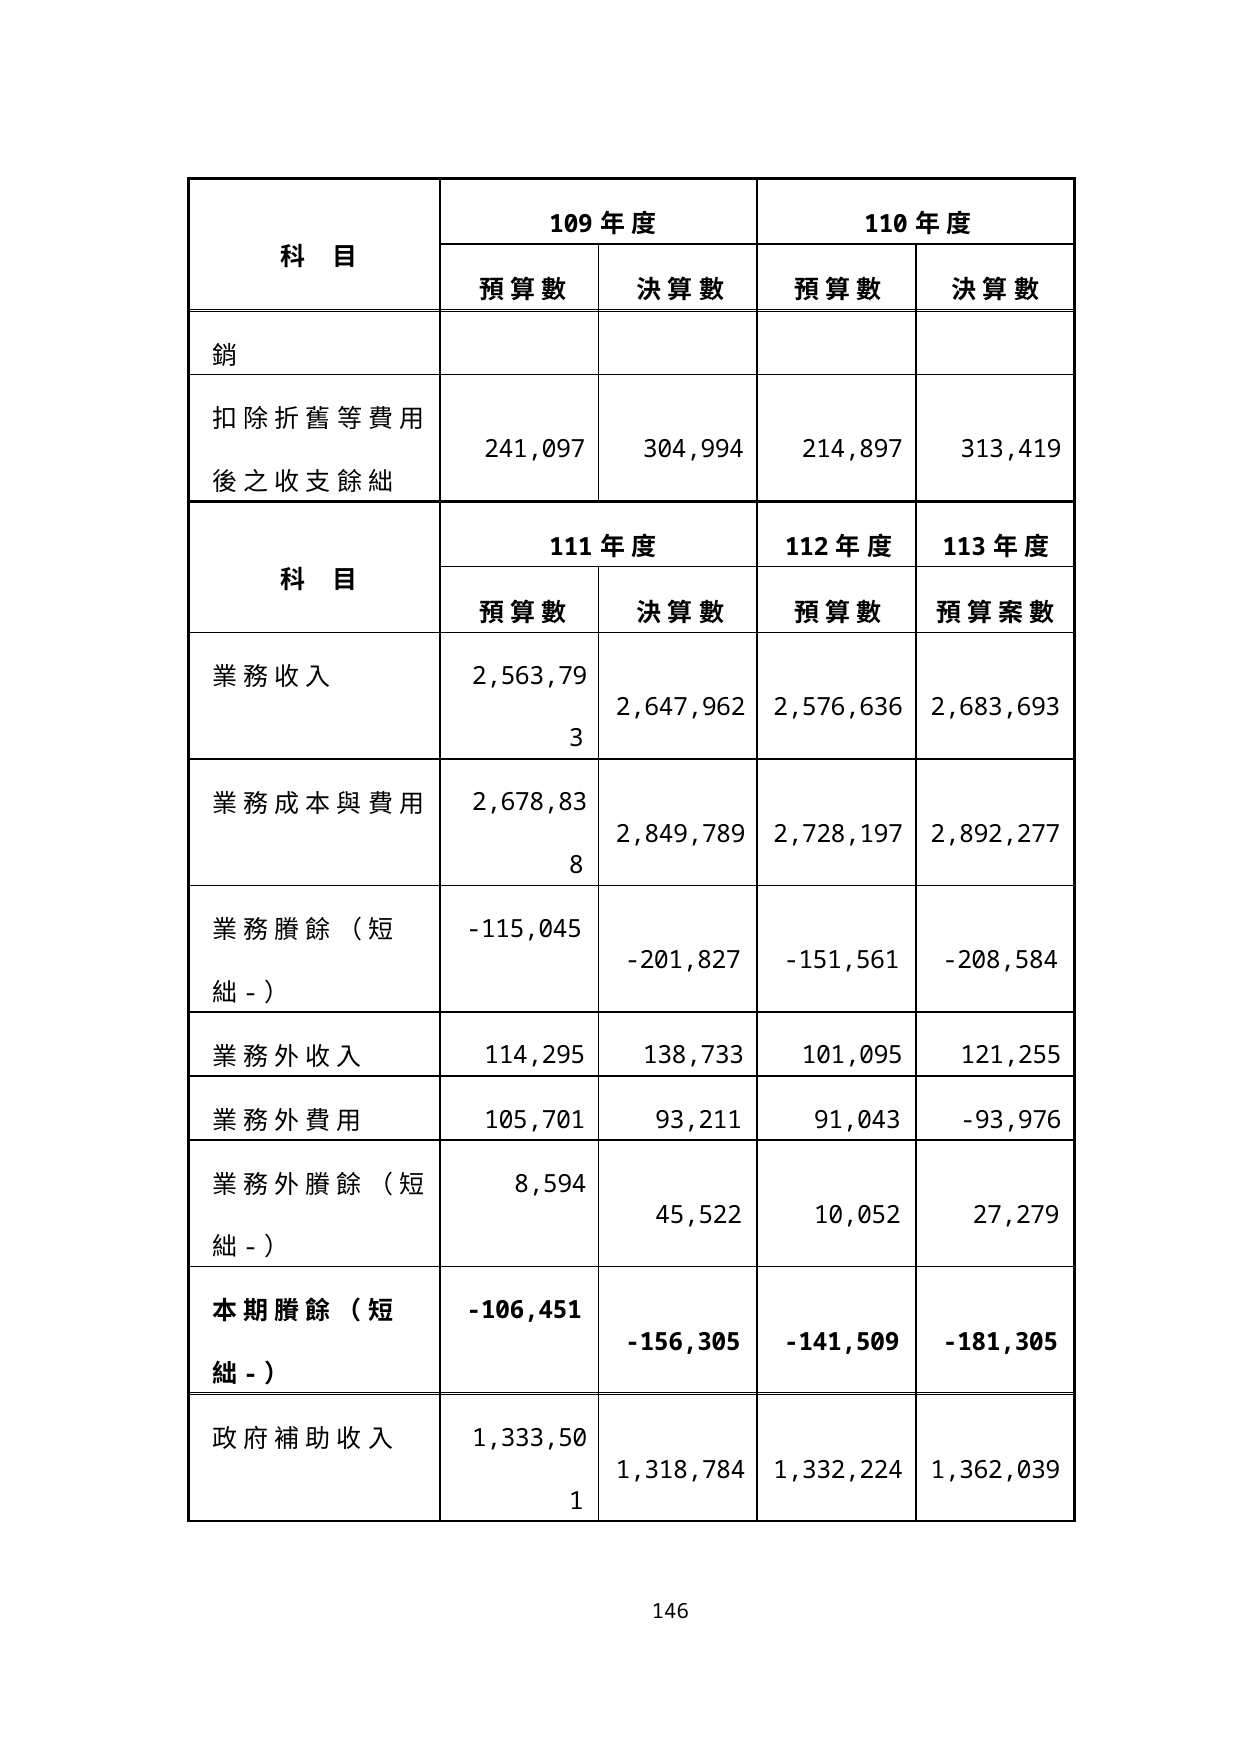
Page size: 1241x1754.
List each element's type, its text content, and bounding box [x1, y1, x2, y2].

table_cell [917, 312, 1073, 374]
table_cell 科 目 [190, 503, 439, 631]
table_cell 45,522 [599, 1141, 756, 1266]
table_cell 業務外收入 [190, 1013, 439, 1075]
table_cell 預算數 [758, 245, 915, 308]
table_cell 2,892,277 [917, 760, 1073, 884]
table_cell 決算數 [599, 567, 756, 631]
table_cell 8,594 [441, 1141, 598, 1266]
table_cell 業務外費用 [190, 1077, 439, 1139]
table_cell 業務賸餘（短絀-） [190, 886, 439, 1011]
table_cell 114,295 [441, 1013, 598, 1075]
table_cell 2,678,838 [441, 760, 598, 884]
table_cell 2,563,793 [441, 633, 598, 758]
table_header 科 目 [190, 180, 439, 308]
table_cell 本期賸餘（短絀-） [190, 1267, 439, 1392]
table_cell -141,509 [758, 1267, 915, 1392]
table_cell 27,279 [917, 1141, 1073, 1266]
table_cell 2,849,789 [599, 760, 756, 884]
table_cell 預算數 [441, 567, 598, 631]
table_cell 1,333,501 [441, 1395, 598, 1520]
table_cell 111年度 [441, 503, 756, 566]
table_cell 決算數 [599, 245, 756, 308]
table_cell 預算數 [441, 245, 598, 308]
table_cell [441, 312, 598, 374]
table_cell -156,305 [599, 1267, 756, 1392]
table_cell 241,097 [441, 375, 598, 500]
table_cell 304,994 [599, 375, 756, 500]
table_cell 1,332,224 [758, 1395, 915, 1520]
table_cell -181,305 [917, 1267, 1073, 1392]
table_cell 112年度 [758, 503, 915, 566]
table_cell 決算數 [917, 245, 1073, 308]
table_cell 預算數 [758, 567, 915, 631]
table_cell -208,584 [917, 886, 1073, 1011]
table_cell 政府補助收入 [190, 1395, 439, 1520]
table_cell -151,561 [758, 886, 915, 1011]
table_cell 銷 [190, 312, 439, 374]
table_cell 91,043 [758, 1077, 915, 1139]
table_cell -115,045 [441, 886, 598, 1011]
table_cell 2,576,636 [758, 633, 915, 758]
table_cell 101,095 [758, 1013, 915, 1075]
table_cell 121,255 [917, 1013, 1073, 1075]
table_header 109年度 [441, 180, 756, 243]
table_cell 313,419 [917, 375, 1073, 500]
table_cell 113年度 [917, 503, 1073, 566]
table_cell -106,451 [441, 1267, 598, 1392]
table_cell 1,362,039 [917, 1395, 1073, 1520]
table_cell -93,976 [917, 1077, 1073, 1139]
table_cell 93,211 [599, 1077, 756, 1139]
table_cell 扣除折舊等費用後之收支餘絀 [190, 375, 439, 500]
table_cell 2,728,197 [758, 760, 915, 884]
table_cell [758, 312, 915, 374]
table_cell 2,683,693 [917, 633, 1073, 758]
table_cell 業務外賸餘（短絀-） [190, 1141, 439, 1266]
table_cell 105,701 [441, 1077, 598, 1139]
table_cell 138,733 [599, 1013, 756, 1075]
table_cell 業務收入 [190, 633, 439, 758]
table_cell 1,318,784 [599, 1395, 756, 1520]
table_cell [599, 312, 756, 374]
table_cell 業務成本與費用 [190, 760, 439, 884]
table_cell 10,052 [758, 1141, 915, 1266]
table_cell -201,827 [599, 886, 756, 1011]
table_cell 214,897 [758, 375, 915, 500]
table_header 110年度 [758, 180, 1073, 243]
table_cell 2,647,962 [599, 633, 756, 758]
table_cell 預算案數 [917, 567, 1073, 631]
